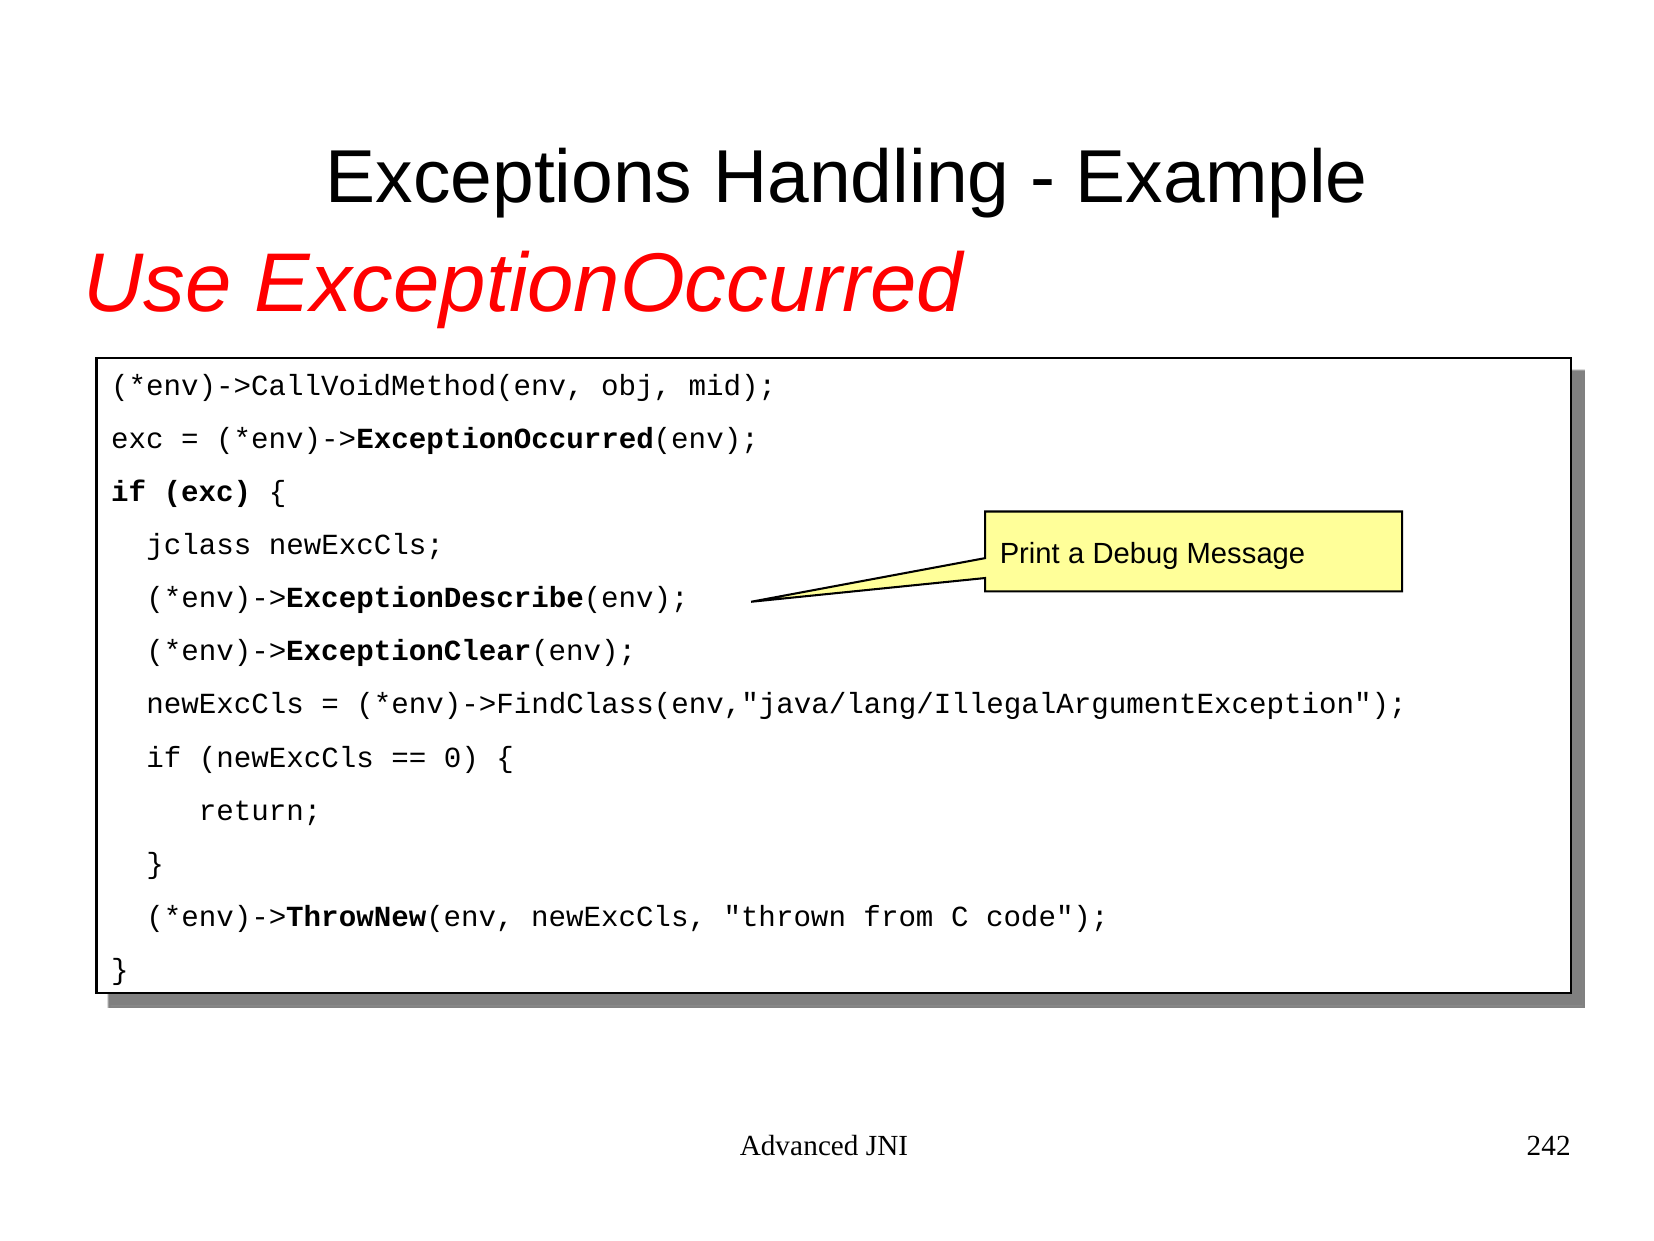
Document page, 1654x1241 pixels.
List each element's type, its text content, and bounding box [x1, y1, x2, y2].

text_box (*env)->CallVoidMethod(env, obj, mid); exc = (*env)->ExceptionOccurred(env); if (exc) { jclass newExcCls; (*env)->ExceptionDescribe(env); (*env)->ExceptionClear(env); newExcCls = (*env)->FindClass(env,"java/lang/IllegalArgumentException"); if (newExcCls == 0) { return; } (*env)->ThrowNew(env, newExcCls, "thrown from C code"); } [96, 358, 1571, 994]
text_box Print a Debug Message [751, 511, 1403, 602]
title Exceptions Handling - Example [68, 114, 1599, 220]
list Use ExceptionOccurred [68, 220, 1599, 1130]
